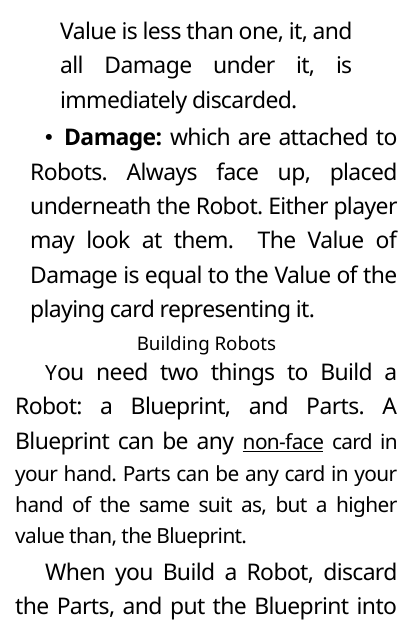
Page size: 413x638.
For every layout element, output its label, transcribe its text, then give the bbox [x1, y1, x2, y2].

list Value is less than one, it, and all Damage under it, is immediately discarded. [60, 15, 352, 115]
list Damage: which are attached to Robots. Always face up, placed underneath the Robot. Either player may look at them. The Value of Damage is equal to the Value of the playing card representing it. [30, 121, 397, 324]
subtitle Building Robots [15, 330, 397, 356]
text You need two things to Build a Robot: a Blueprint, and Parts. A Blueprint can be any non-face card in your hand. Parts can be any card in your hand of the same suit as, but a higher value than, the Blueprint. [15, 356, 397, 550]
text When you Build a Robot, discard the Parts, and put the Blueprint into [15, 556, 397, 621]
